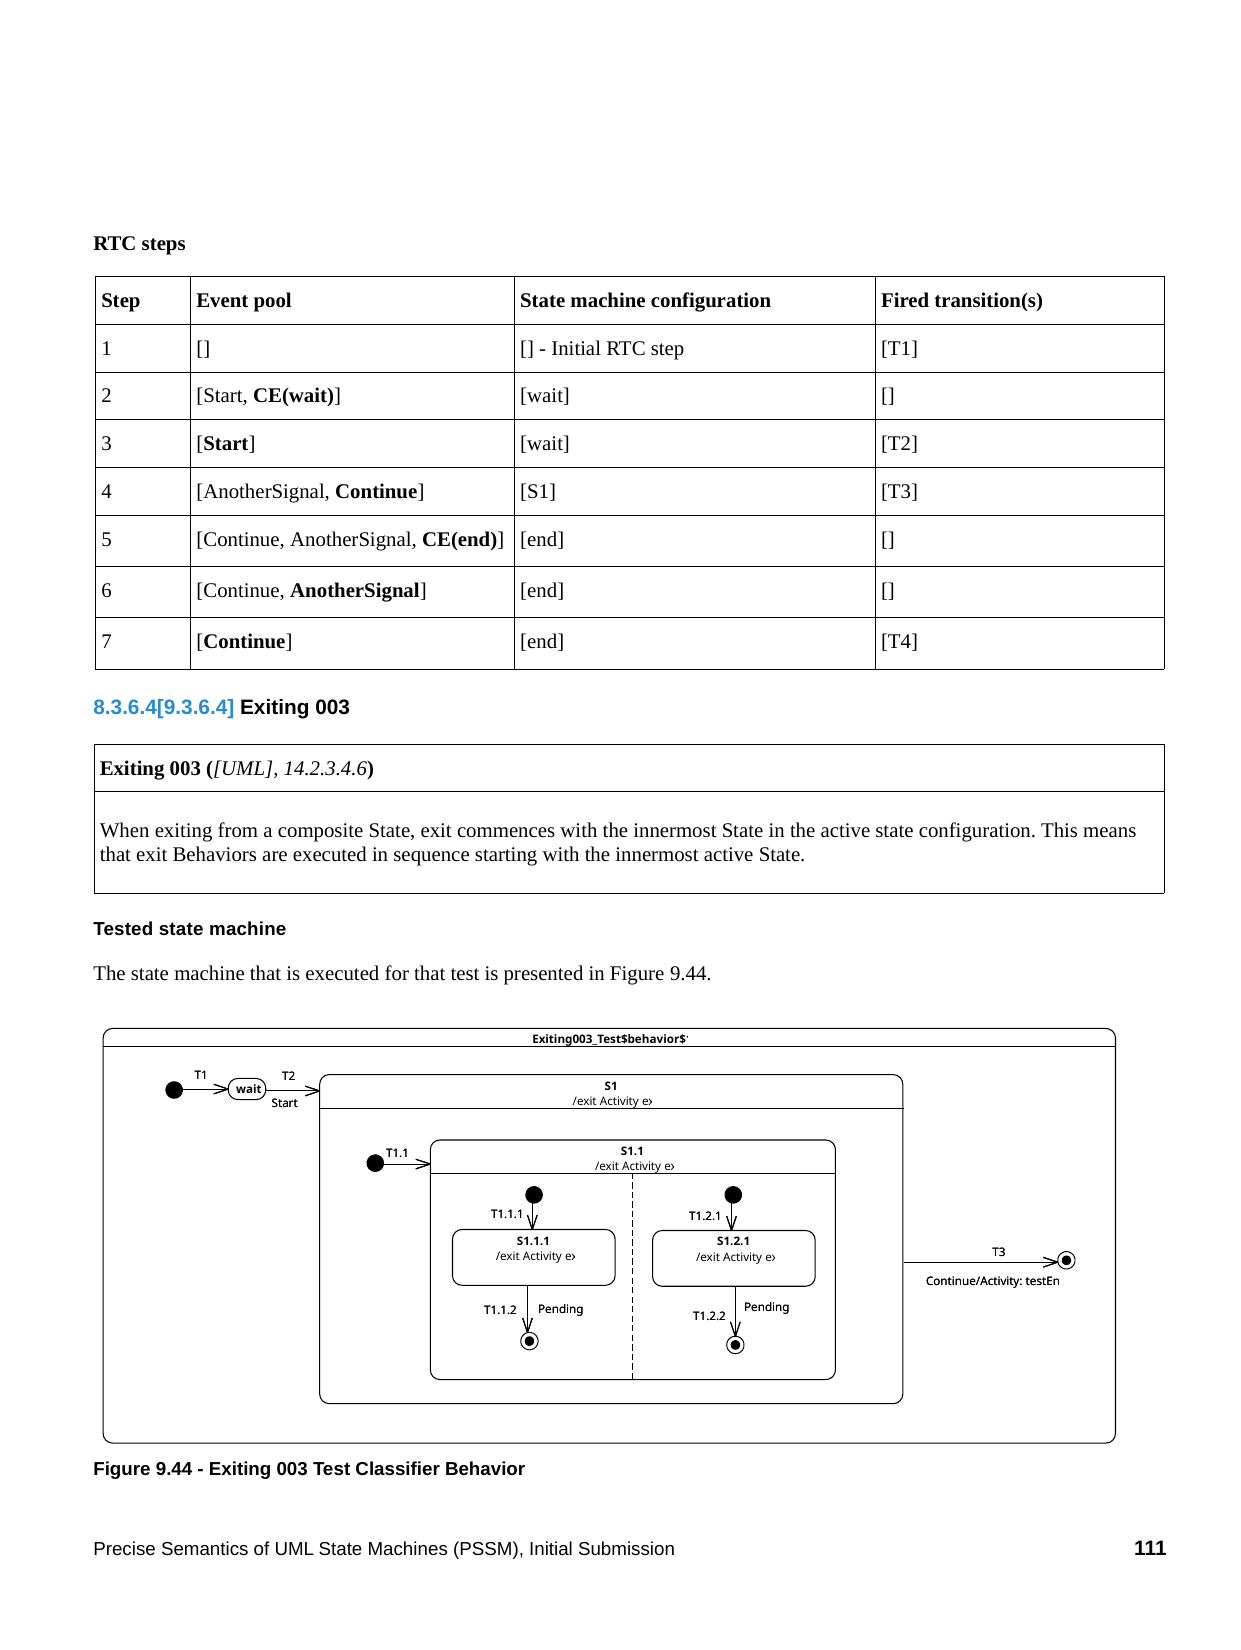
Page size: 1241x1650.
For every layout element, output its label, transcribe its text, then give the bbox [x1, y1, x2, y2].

table_cell 2 [96, 373, 190, 419]
table_cell [] [876, 373, 1164, 419]
table_cell 7 [96, 618, 190, 668]
table_cell [T2] [876, 420, 1164, 467]
table_cell [end] [515, 567, 875, 617]
table_cell When exiting from a composite State, exit commences with the innermost State in the active state configuration. This means that exit Behaviors are executed in sequence starting with the innermost active State. [95, 792, 1164, 893]
table_cell 1 [96, 325, 190, 372]
table_cell [end] [515, 618, 875, 668]
table_cell [] - Initial RTC step [515, 325, 875, 372]
table_cell [Start, CE(wait)] [191, 373, 514, 419]
table_cell [wait] [515, 373, 875, 419]
table_cell [] [876, 516, 1164, 566]
table_header State machine configuration [515, 277, 875, 324]
table_cell [AnotherSignal, Continue] [191, 468, 514, 515]
table_cell 6 [96, 567, 190, 617]
subtitle Tested state machine [93, 918, 1164, 940]
table_header Step [96, 277, 190, 324]
table_header Exiting 003 ([UML], 14.2.3.4.6) [95, 745, 1164, 791]
text Figure 9.44 - Exiting 003 Test Classifier Behavior [93, 1018, 1127, 1479]
table_cell [] [191, 325, 514, 372]
table_header Fired transition(s) [876, 277, 1164, 324]
table_cell 3 [96, 420, 190, 467]
table_cell [end] [515, 516, 875, 566]
table_cell [S1] [515, 468, 875, 515]
subtitle Exiting 003 [93, 693, 1164, 718]
text The state machine that is executed for that test is presented in Figure 9.44. [93, 961, 1164, 985]
table_cell [Continue] [191, 618, 514, 668]
text RTC steps [93, 231, 1164, 255]
table_cell [Continue, AnotherSignal] [191, 567, 514, 617]
table_cell 4 [96, 468, 190, 515]
table_cell [Start] [191, 420, 514, 467]
table_header Event pool [191, 277, 514, 324]
table_cell [] [876, 567, 1164, 617]
table_cell [Continue, AnotherSignal, CE(end)] [191, 516, 514, 566]
table_cell [T1] [876, 325, 1164, 372]
table_cell [wait] [515, 420, 875, 467]
table_cell 5 [96, 516, 190, 566]
table_cell [T4] [876, 618, 1164, 668]
table_cell [T3] [876, 468, 1164, 515]
